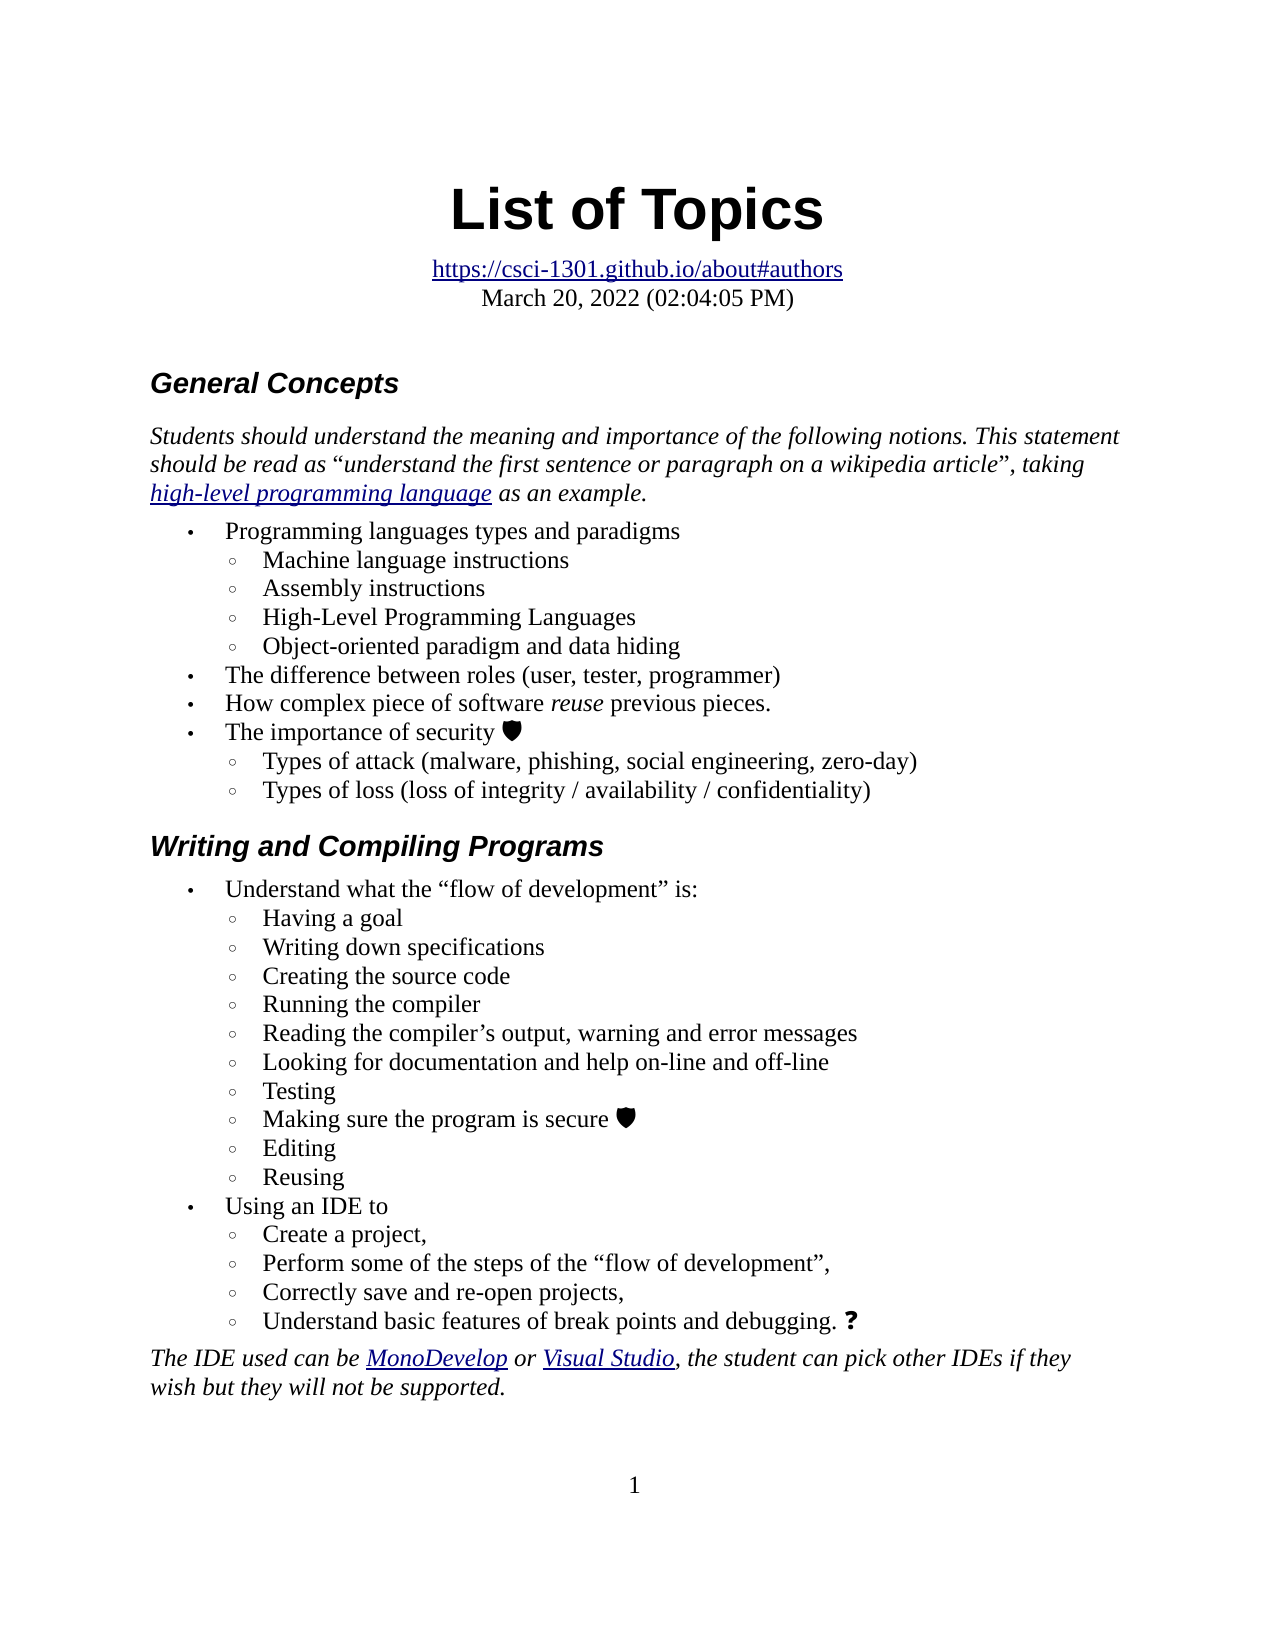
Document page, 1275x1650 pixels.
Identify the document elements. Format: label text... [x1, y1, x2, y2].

list High-Level Programming Languages [225, 602, 1125, 631]
text Students should understand the meaning and importance of the following notions. This statement should be read as “understand the first sentence or paragraph on a wikipedia article”, taking high-level programming language as an example. [150, 421, 1125, 507]
subtitle Writing and Compiling Programs [150, 828, 1125, 862]
text The IDE used can be MonoDevelop or Visual Studio, the student can pick other IDEs if they wish but they will not be supported. [150, 1343, 1125, 1401]
list Types of attack (malware, phishing, social engineering, zero-day) [225, 746, 1125, 775]
text March 20, 2022 (02:04:05 PM) [150, 283, 1125, 312]
list Types of loss (loss of integrity / availability / confidentiality) [225, 775, 1125, 803]
list Looking for documentation and help on-line and off-line [225, 1047, 1125, 1076]
list Creating the source code [225, 961, 1125, 989]
list Perform some of the steps of the “flow of development”, [225, 1248, 1125, 1277]
list Assembly instructions [225, 573, 1125, 602]
list Object-oriented paradigm and data hiding [225, 631, 1125, 660]
list Making sure the program is secure 🛡️ [225, 1104, 1125, 1133]
subtitle General Concepts [150, 366, 1125, 399]
list The difference between roles (user, tester, programmer) [187, 660, 1125, 688]
list Programming languages types and paradigms [187, 516, 1125, 545]
list Running the compiler [225, 989, 1125, 1018]
list Using an IDE to [187, 1191, 1125, 1219]
list Understand what the “flow of development” is: [187, 874, 1125, 903]
list Reusing [225, 1162, 1125, 1191]
list Editing [225, 1133, 1125, 1162]
list Writing down specifications [225, 932, 1125, 961]
list Reading the compiler’s output, warning and error messages [225, 1018, 1125, 1047]
list Testing [225, 1076, 1125, 1104]
text https://csci-1301.github.io/about#authors [150, 254, 1125, 283]
list How complex piece of software reuse previous pieces. [187, 688, 1125, 717]
list Machine language instructions [225, 545, 1125, 573]
list Understand basic features of break points and debugging. ❓ [225, 1306, 1125, 1334]
title List of Topics [150, 175, 1125, 242]
list Having a goal [225, 903, 1125, 932]
list Create a project, [225, 1219, 1125, 1248]
list Correctly save and re-open projects, [225, 1277, 1125, 1306]
list The importance of security 🛡️ [187, 717, 1125, 746]
